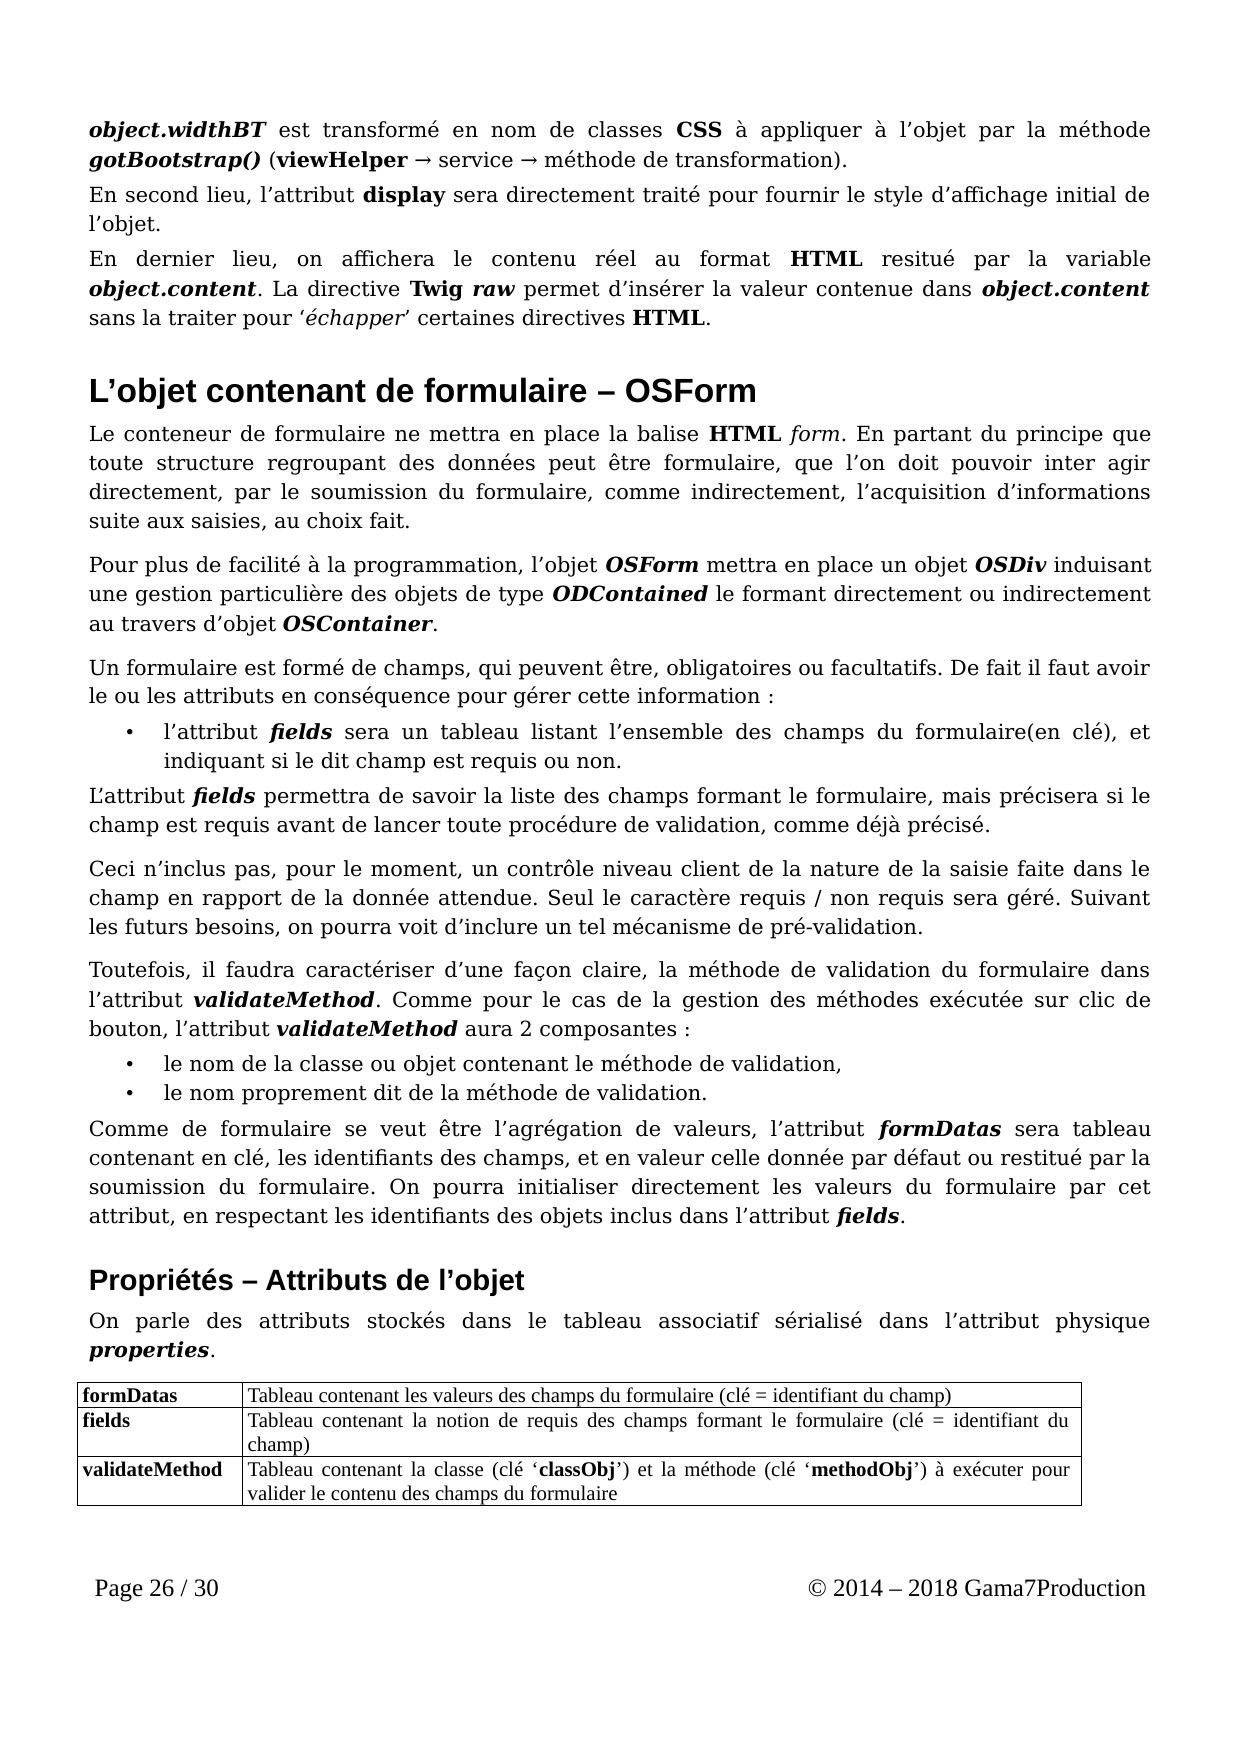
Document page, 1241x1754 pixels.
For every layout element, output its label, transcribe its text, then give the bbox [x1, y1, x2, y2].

table_cell Tableau contenant la classe (clé ‘classObj’) et la méthode (clé ‘methodObj’) à exécuter pour valider le contenu des champs du formulaire [243, 1457, 1081, 1505]
list le nom de la classe ou objet contenant le méthode de validation, [126, 1052, 1152, 1077]
text Ceci n’inclus pas, pour le moment, un contrôle niveau client de la nature de la saisie faite dans le champ en rapport de la donnée attendue. Seul le caractère requis / non requis sera géré. Suivant les futurs besoins, on pourra voit d’inclure un tel mécanisme de pré-validation. [88, 857, 1152, 939]
text Comme de formulaire se veut être l’agrégation de valeurs, l’attribut formDatas sera tableau contenant en clé, les identifiants des champs, et en valeur celle donnée par défaut ou restitué par la soumission du formulaire. On pourra initialiser directement les valeurs du formulaire par cet attribut, en respectant les identifiants des objets inclus dans l’attribut fields. [88, 1116, 1152, 1228]
text Toutefois, il faudra caractériser d’une façon claire, la méthode de validation du formulaire dans l’attribut validateMethod. Comme pour le cas de la gestion des méthodes exécutée sur clic de bouton, l’attribut validateMethod aura 2 composantes : [88, 958, 1152, 1042]
list l’attribut fields sera un tableau listant l’ensemble des champs du formulaire(en clé), et indiquant si le dit champ est requis ou non. [126, 719, 1152, 773]
text object.widthBT est transformé en nom de classes CSS à appliquer à l’objet par la méthode gotBootstrap() (viewHelper → service → méthode de transformation). [88, 118, 1152, 172]
text On parle des attributs stockés dans le tableau associatif sérialisé dans l’attribut physique properties. [88, 1309, 1152, 1362]
table_cell Tableau contenant la notion de requis des champs formant le formulaire (clé = identifiant du champ) [243, 1408, 1081, 1456]
text En second lieu, l’attribut display sera directement traité pour fournir le style d’affichage initial de l’objet. [88, 183, 1152, 236]
text Un formulaire est formé de champs, qui peuvent être, obligatoires ou facultatifs. De fait il faut avoir le ou les attributs en conséquence pour gérer cette information : [88, 656, 1152, 709]
list le nom proprement dit de la méthode de validation. [126, 1081, 1152, 1106]
text L’attribut fields permettra de savoir la liste des champs formant le formulaire, mais précisera si le champ est requis avant de lancer toute procédure de validation, comme déjà précisé. [88, 784, 1152, 837]
table_header Tableau contenant les valeurs des champs du formulaire (clé = identifiant du champ) [243, 1383, 1081, 1407]
subtitle L’objet contenant de formulaire – OSForm [88, 371, 1152, 409]
text Le conteneur de formulaire ne mettra en place la balise HTML form. En partant du principe que toute structure regroupant des données peut être formulaire, que l’on doit pouvoir inter agir directement, par le soumission du formulaire, comme indirectement, l’acquisition d’informations suite aux saisies, au choix fait. [88, 422, 1152, 533]
table_header formDatas [78, 1383, 242, 1407]
text En dernier lieu, on affichera le contenu réel au format HTML resitué par la variable object.content. La directive Twig raw permet d’insérer la valeur contenue dans object.content sans la traiter pour ‘échapper’ certaines directives HTML. [88, 247, 1152, 330]
text Pour plus de facilité à la programmation, l’objet OSForm mettra en place un objet OSDiv induisant une gestion particulière des objets de type ODContained le formant directement ou indirectement au travers d’objet OSContainer. [88, 553, 1152, 636]
subtitle Propriétés – Attributs de l’objet [88, 1262, 1152, 1296]
table_cell validateMethod [78, 1457, 242, 1505]
table_cell fields [78, 1408, 242, 1456]
